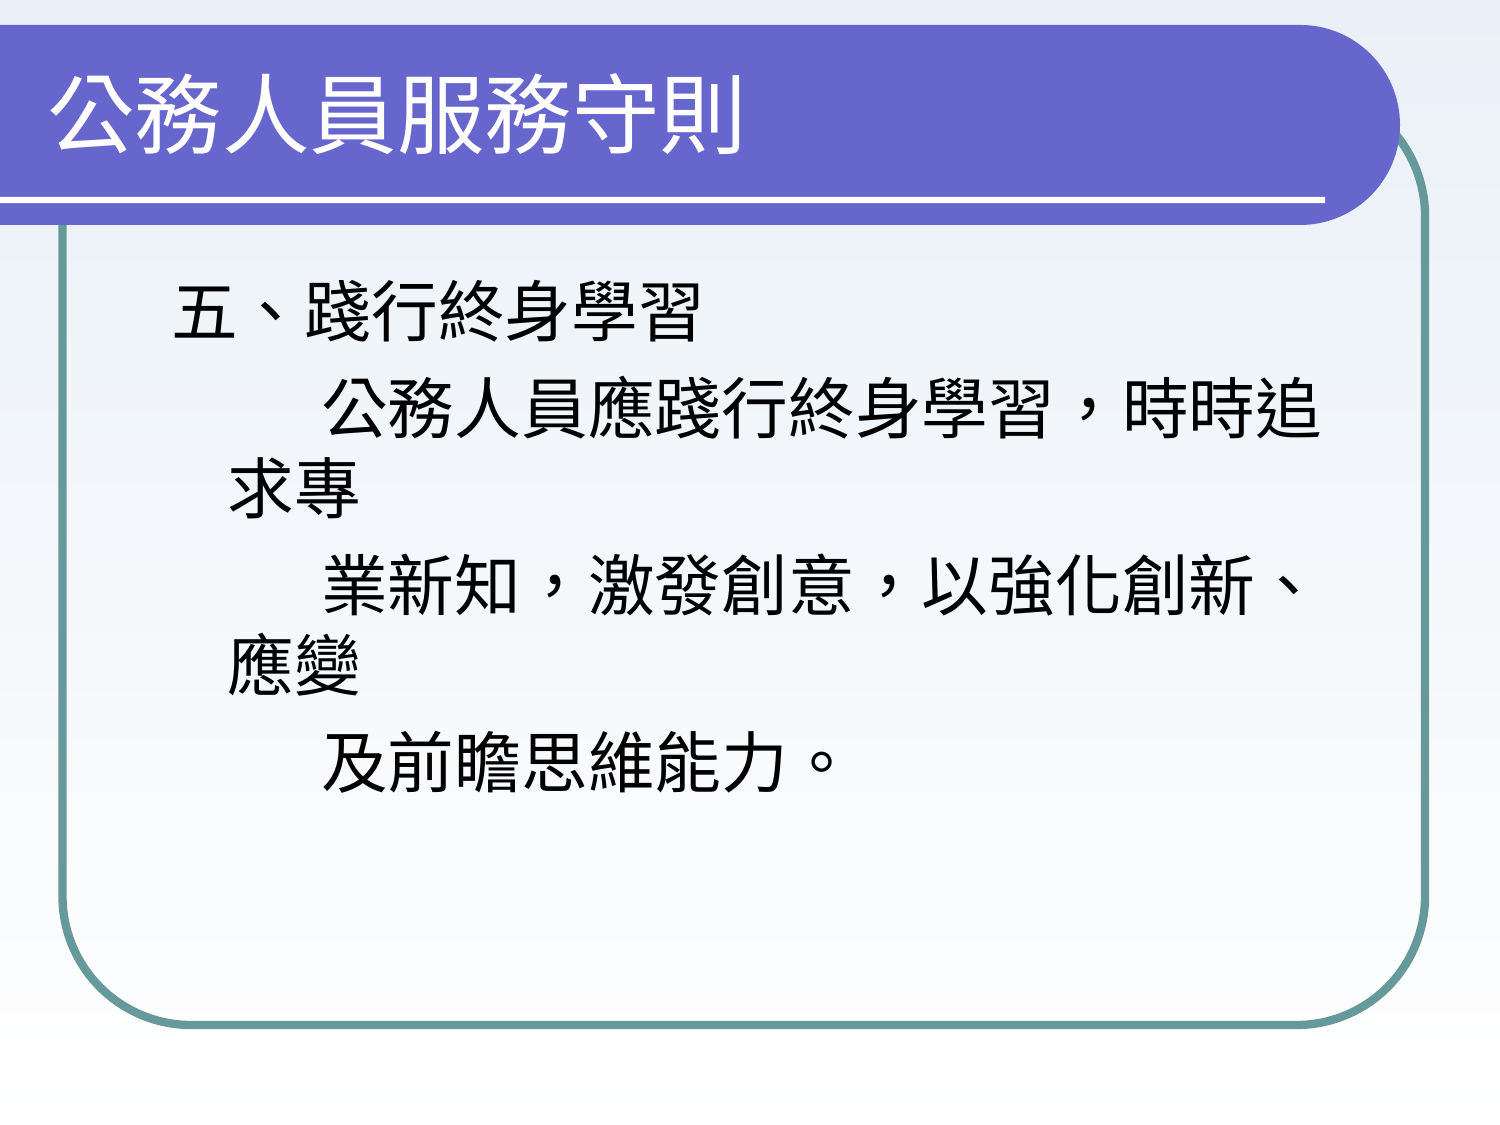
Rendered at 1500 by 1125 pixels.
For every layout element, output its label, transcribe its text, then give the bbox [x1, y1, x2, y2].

title 公務人員服務守則 [32, 37, 1347, 188]
list 五、踐行終身學習 公務人員應踐行終身學習，時時追求專 業新知，激發創意，以強化創新、應變 及前瞻思維能力。 [99, 262, 1400, 988]
